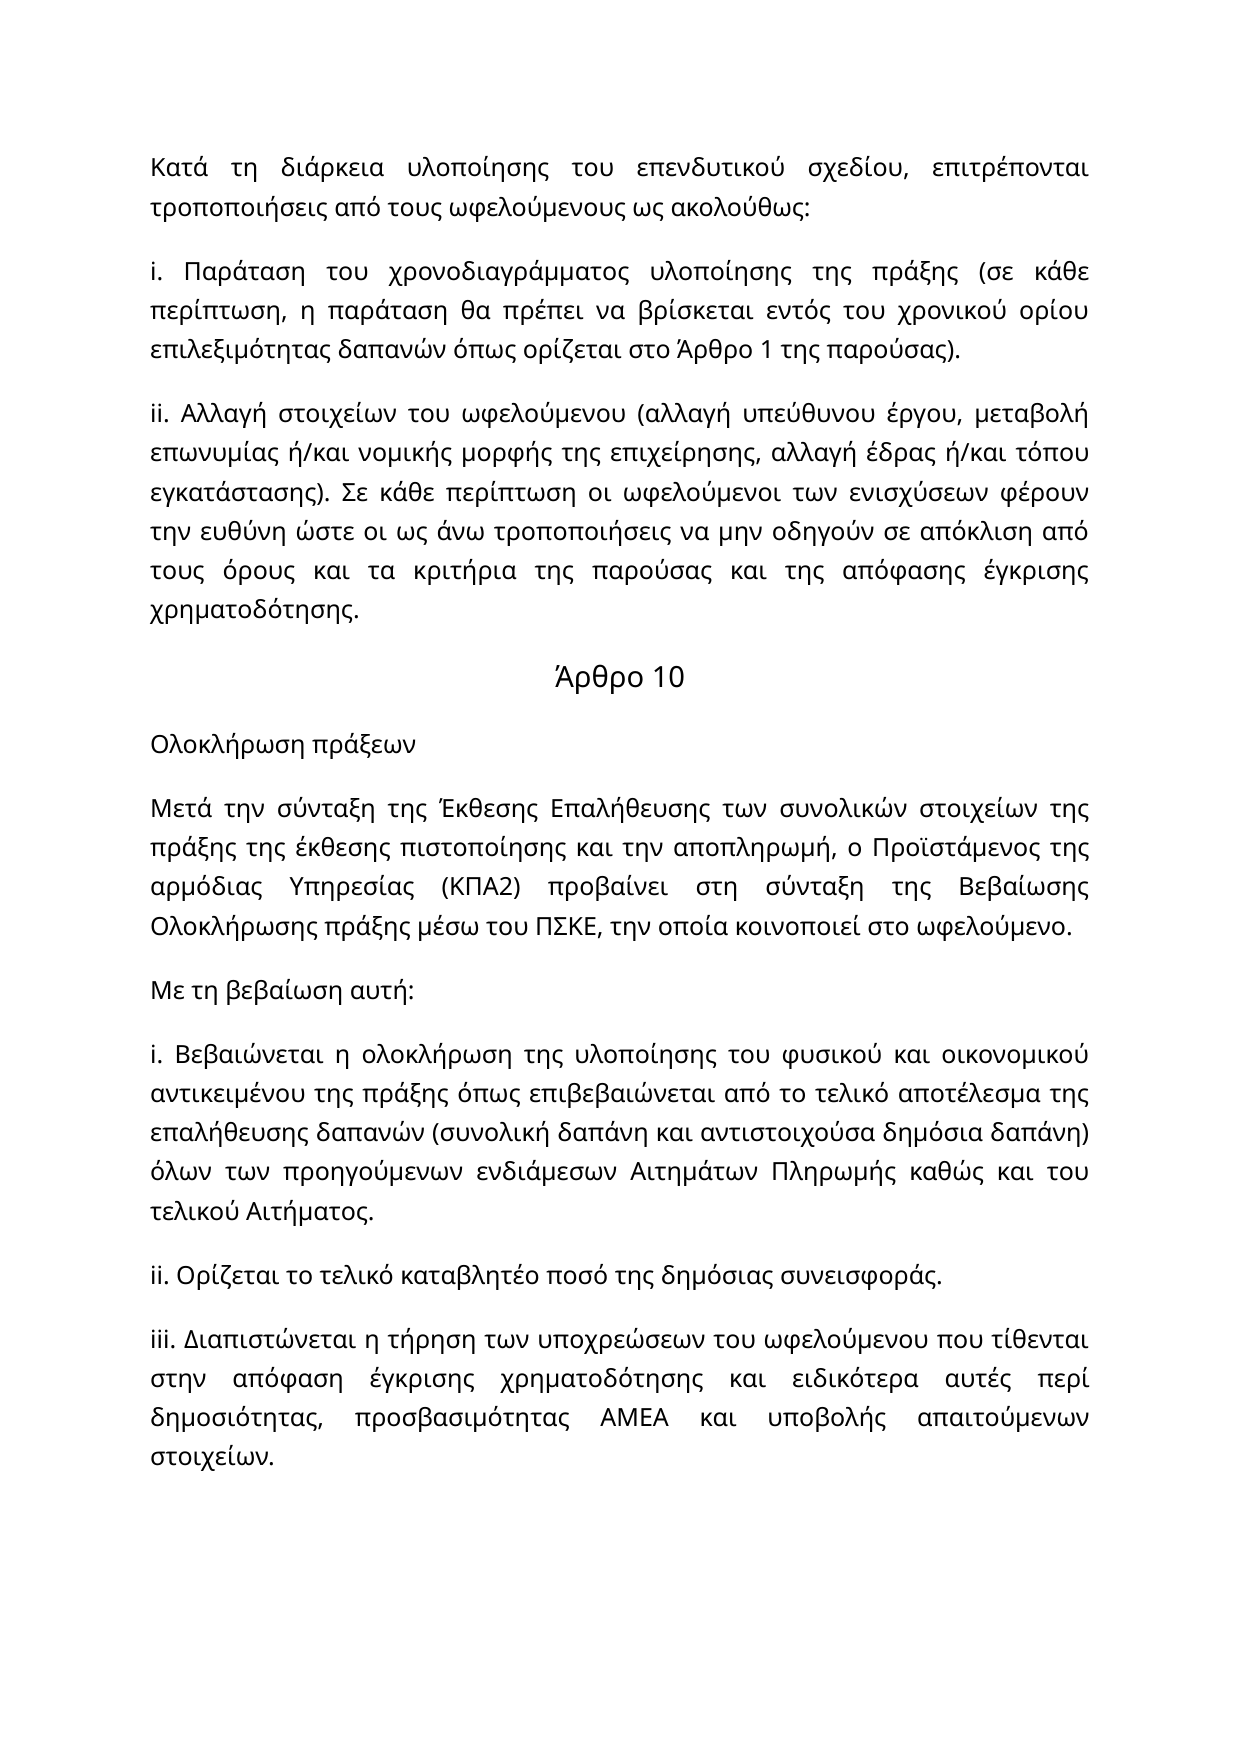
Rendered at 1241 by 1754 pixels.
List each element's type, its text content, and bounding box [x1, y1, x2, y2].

text Ολοκλήρωση πράξεων [150, 726, 1090, 761]
text iii. Διαπιστώνεται η τήρηση των υποχρεώσεων του ωφελούμενου που τίθενται στην απόφαση έγκρισης χρηματοδότησης και ειδικότερα αυτές περί δημοσιότητας, προσβασιμότητας ΑΜΕΑ και υποβολής απαιτούμενων στοιχείων. [150, 1321, 1090, 1473]
text Με τη βεβαίωση αυτή: [150, 972, 1090, 1006]
text Κατά τη διάρκεια υλοποίησης του επενδυτικού σχεδίου, επιτρέπονται τροποποιήσεις από τους ωφελούμενους ως ακολούθως: [150, 150, 1090, 223]
text ii. Αλλαγή στοιχείων του ωφελούμενου (αλλαγή υπεύθυνου έργου, μεταβολή επωνυμίας ή/και νομικής μορφής της επιχείρησης, αλλαγή έδρας ή/και τόπου εγκατάστασης). Σε κάθε περίπτωση οι ωφελούμενοι των ενισχύσεων φέρουν την ευθύνη ώστε οι ως άνω τροποποιήσεις να μην οδηγούν σε απόκλιση από τους όρους και τα κριτήρια της παρούσας και της απόφασης έγκρισης χρηματοδότησης. [150, 396, 1090, 626]
text i. Βεβαιώνεται η ολοκλήρωση της υλοποίησης του φυσικού και οικονομικού αντικειμένου της πράξης όπως επιβεβαιώνεται από το τελικό αποτέλεσμα της επαλήθευσης δαπανών (συνολική δαπάνη και αντιστοιχούσα δημόσια δαπάνη) όλων των προηγούμενων ενδιάμεσων Αιτημάτων Πληρωμής καθώς και του τελικού Αιτήματος. [150, 1036, 1090, 1227]
subtitle Άρθρο 10 [150, 656, 1090, 696]
text i. Παράταση του χρονοδιαγράμματος υλοποίησης της πράξης (σε κάθε περίπτωση, η παράταση θα πρέπει να βρίσκεται εντός του χρονικού ορίου επιλεξιμότητας δαπανών όπως ορίζεται στο Άρθρο 1 της παρούσας). [150, 253, 1090, 366]
text Μετά την σύνταξη της Έκθεσης Επαλήθευσης των συνολικών στοιχείων της πράξης της έκθεσης πιστοποίησης και την αποπληρωμή, ο Προϊστάμενος της αρμόδιας Υπηρεσίας (ΚΠΑ2) προβαίνει στη σύνταξη της Βεβαίωσης Ολοκλήρωσης πράξης μέσω του ΠΣΚΕ, την οποία κοινοποιεί στο ωφελούμενο. [150, 791, 1090, 942]
text ii. Ορίζεται το τελικό καταβλητέο ποσό της δημόσιας συνεισφοράς. [150, 1257, 1090, 1291]
